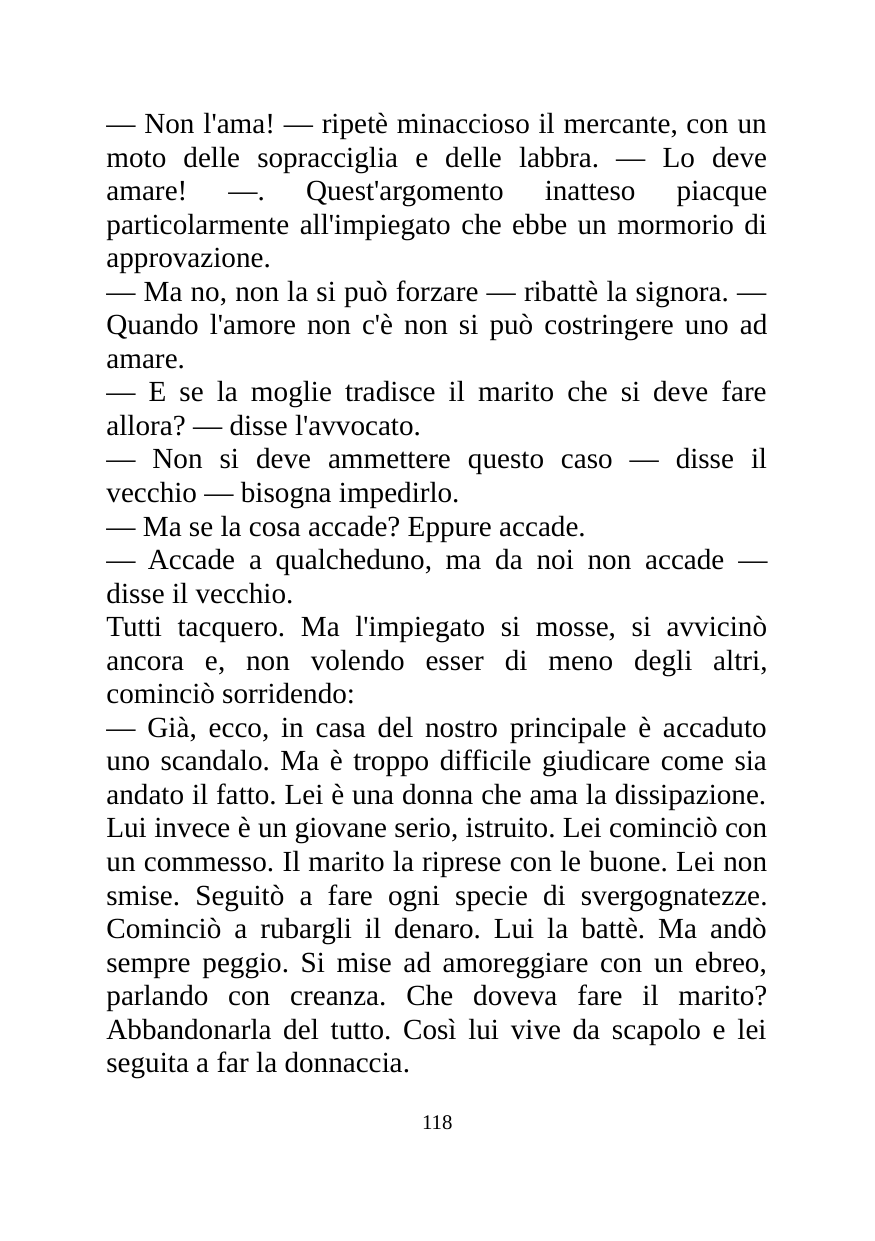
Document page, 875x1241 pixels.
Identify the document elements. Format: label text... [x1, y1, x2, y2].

text — E se la moglie tradisce il marito che si deve fare allora? — disse l'avvocato. [106, 374, 768, 442]
text — Accade a qualcheduno, ma da noi non accade — disse il vecchio. [106, 542, 768, 609]
text — Già, ecco, in casa del nostro principale è accaduto uno scandalo. Ma è troppo difficile giudicare come sia andato il fatto. Lei è una donna che ama la dissipazione. Lui invece è un giovane serio, istruito. Lei cominciò con un commesso. Il marito la riprese con le buone. Lei non smise. Seguitò a fare ogni specie di svergognatezze. Cominciò a rubargli il denaro. Lui la battè. Ma andò sempre peggio. Si mise ad amoreggiare con un ebreo, parlando con creanza. Che doveva fare il marito? Abbandonarla del tutto. Così lui vive da scapolo e lei seguita a far la donnaccia. [106, 710, 768, 1079]
text — Non l'ama! — ripetè minaccioso il mercante, con un moto delle sopracciglia e delle labbra. — Lo deve amare! —. Quest'argomento inatteso piacque particolarmente all'impiegato che ebbe un mormorio di approvazione. [106, 106, 768, 274]
text Tutti tacquero. Ma l'impiegato si mosse, si avvicinò ancora e, non volendo esser di meno degli altri, cominciò sorridendo: [106, 609, 768, 710]
text — Ma no, non la si può forzare — ribattè la signora. — Quando l'amore non c'è non si può costringere uno ad amare. [106, 274, 768, 374]
text — Non si deve ammettere questo caso — disse il vecchio — bisogna impedirlo. [106, 442, 768, 509]
text — Ma se la cosa accade? Eppure accade. [106, 509, 768, 542]
